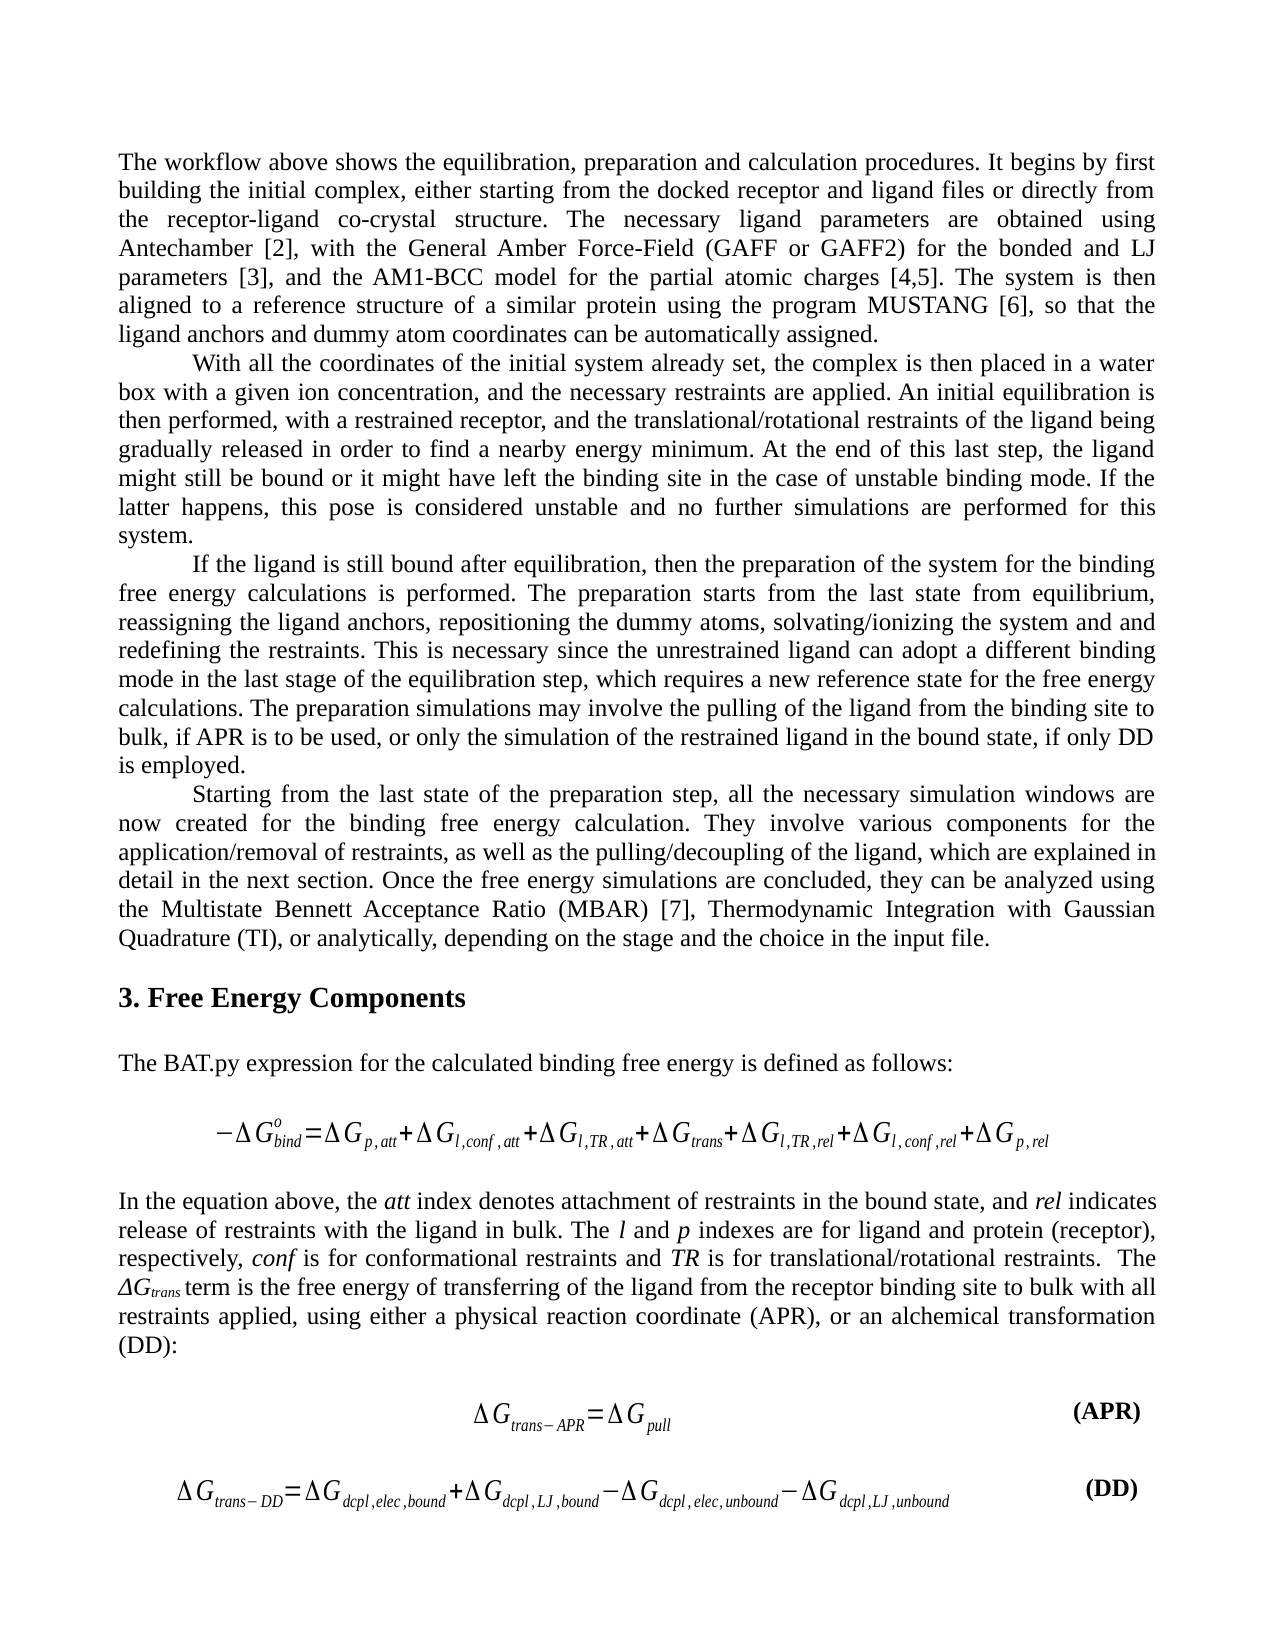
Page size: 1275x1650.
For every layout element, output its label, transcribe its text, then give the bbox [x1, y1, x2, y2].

text With all the coordinates of the initial system already set, the complex is then placed in a water box with a given ion concentration, and the necessary restraints are applied. An initial equilibration is then performed, with a restrained receptor, and the translational/rotational restraints of the ligand being gradually released in order to find a nearby energy minimum. At the end of this last step, the ligand might still be bound or it might have left the binding site in the case of unstable binding mode. If the latter happens, this pose is considered unstable and no further simulations are performed for this system. [118, 348, 1157, 549]
text Starting from the last state of the preparation step, all the necessary simulation windows are now created for the binding free energy calculation. They involve various components for the application/removal of restraints, as well as the pulling/decoupling of the ligand, which are explained in detail in the next section. Once the free energy simulations are concluded, they can be analyzed using the Multistate Bennett Acceptance Ratio (MBAR) [7], Thermodynamic Integration with Gaussian Quadrature (TI), or analytically, depending on the stage and the choice in the input file. [118, 779, 1157, 952]
text 3. Free Energy Components [118, 981, 1157, 1014]
text (DD) [118, 1469, 1157, 1512]
text (APR) [118, 1392, 1157, 1435]
text In the equation above, the att index denotes attachment of restraints in the bound state, and rel indicates release of restraints with the ligand in bulk. The l and p indexes are for ligand and protein (receptor), respectively, conf is for conformational restraints and TR is for translational/rotational restraints. The ΔGtrans term is the free energy of transferring of the ligand from the receptor binding site to bulk with all restraints applied, using either a physical reaction coordinate (APR), or an alchemical transformation (DD): [118, 1186, 1157, 1358]
text The BAT.py expression for the calculated binding free energy is defined as follows: [118, 1048, 1157, 1076]
text If the ligand is still bound after equilibration, then the preparation of the system for the binding free energy calculations is performed. The preparation starts from the last state from equilibrium, reassigning the ligand anchors, repositioning the dummy atoms, solvating/ionizing the system and and redefining the restraints. This is necessary since the unrestrained ligand can adopt a different binding mode in the last stage of the equilibration step, which requires a new reference state for the free energy calculations. The preparation simulations may involve the pulling of the ligand from the binding site to bulk, if APR is to be used, or only the simulation of the restrained ligand in the bound state, if only DD is employed. [118, 549, 1157, 779]
text The workflow above shows the equilibration, preparation and calculation procedures. It begins by first building the initial complex, either starting from the docked receptor and ligand files or directly from the receptor-ligand co-crystal structure. The necessary ligand parameters are obtained using Antechamber [2], with the General Amber Force-Field (GAFF or GAFF2) for the bonded and LJ parameters [3], and the AM1-BCC model for the partial atomic charges [4,5]. The system is then aligned to a reference structure of a similar protein using the program MUSTANG [6], so that the ligand anchors and dummy atom coordinates can be automatically assigned. [118, 147, 1157, 348]
